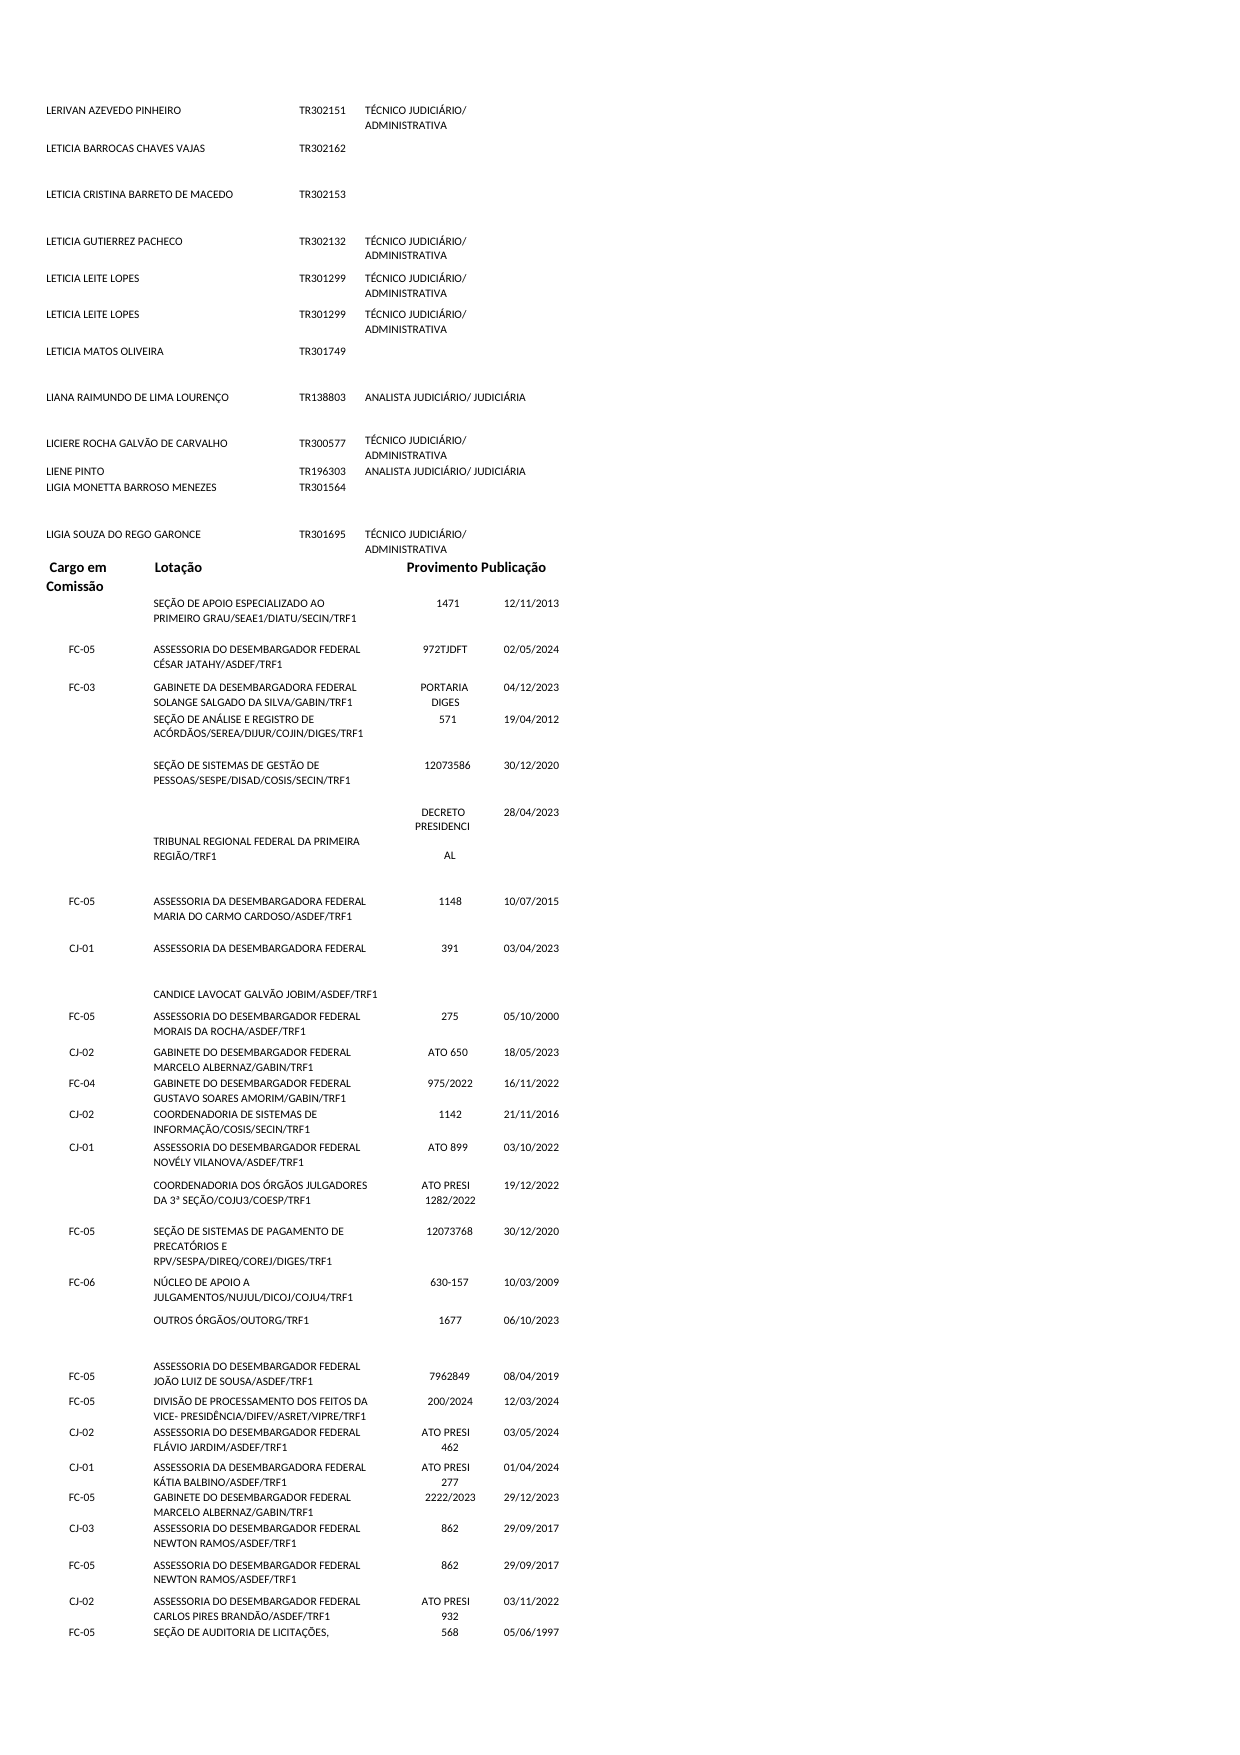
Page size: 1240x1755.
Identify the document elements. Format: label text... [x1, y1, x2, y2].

table_cell TR302153 [291, 187, 365, 234]
table_cell ASSESSORIA DO DESEMBARGADOR FEDERAL JOÃO LUIZ DE SOUSA/ASDEF/TRF1 [153, 1360, 421, 1394]
table_cell ASSESSORIA DO DESEMBARGADOR FEDERAL CARLOS PIRES BRANDÃO/ASDEF/TRF1 [153, 1594, 421, 1625]
table_cell 10/03/2009 [504, 1275, 569, 1313]
table_cell 2222/2023 [421, 1491, 503, 1522]
table_cell 29/09/2017 [504, 1558, 569, 1594]
table_cell CANDICE LAVOCAT GALVÃO JOBIM/ASDEF/TRF1 [153, 988, 421, 1009]
table_cell CJ-01 [46, 1140, 153, 1178]
table_cell ASSESSORIA DO DESEMBARGADOR FEDERAL MORAIS DA ROCHA/ASDEF/TRF1 [153, 1009, 421, 1045]
table_cell LETICIA MATOS OLIVEIRA [46, 344, 291, 390]
table_cell LICIERE ROCHA GALVÃO DE CARVALHO [46, 423, 291, 464]
table_header Cargo em Comissão [46, 558, 153, 596]
table_cell 975/2022 [421, 1077, 503, 1107]
table_cell TR138803 [291, 390, 365, 423]
table_cell 16/11/2022 [504, 1077, 569, 1107]
table_cell ANALISTA JUDICIÁRIO/ JUDICIÁRIA [365, 390, 554, 423]
table_cell TR300577 [291, 423, 365, 464]
table_cell DECRETO PRESIDENCI [407, 805, 503, 848]
table_cell 12/03/2024 [504, 1394, 569, 1425]
table_cell ASSESSORIA DO DESEMBARGADOR FEDERAL NOVÉLY VILANOVA/ASDEF/TRF1 [153, 1140, 421, 1178]
table_cell ASSESSORIA DA DESEMBARGADORA FEDERAL KÁTIA BALBINO/ASDEF/TRF1 [153, 1460, 421, 1491]
table_cell FC-05 [46, 895, 153, 941]
table_cell ATO 650 [421, 1045, 503, 1077]
table_header Provimento Publicação [407, 558, 569, 596]
table_cell TR301299 [291, 272, 365, 308]
table_cell [46, 712, 153, 758]
table_cell COORDENADORIA DOS ÓRGÃOS JULGADORES DA 3ª SEÇÃO/COJU3/COESP/TRF1 [153, 1178, 421, 1224]
table_cell CJ-01 [46, 1460, 153, 1491]
table_cell 1677 [421, 1313, 503, 1360]
table_cell 03/10/2022 [504, 1140, 569, 1178]
table_cell TR301695 [291, 527, 365, 558]
table_cell 12073586 [407, 758, 503, 805]
table_cell ASSESSORIA DO DESEMBARGADOR FEDERAL CÉSAR JATAHY/ASDEF/TRF1 [153, 643, 407, 681]
table_cell TÉCNICO JUDICIÁRIO/ ADMINISTRATIVA [365, 308, 554, 344]
table_cell 18/05/2023 [504, 1045, 569, 1077]
table_cell 03/05/2024 [504, 1425, 569, 1460]
table_cell 200/2024 [421, 1394, 503, 1425]
table_cell 19/04/2012 [504, 712, 569, 758]
table_cell 1148 [421, 895, 503, 941]
table_cell [46, 1178, 153, 1224]
table_cell FC-05 [46, 643, 153, 681]
table_cell 05/06/1997 [504, 1625, 569, 1651]
table_cell FC-05 [46, 1558, 153, 1594]
table_cell 30/12/2020 [504, 1225, 569, 1275]
table_cell TÉCNICO JUDICIÁRIO/ ADMINISTRATIVA [365, 527, 554, 558]
table_cell PORTARIA DIGES [407, 681, 503, 712]
table_cell CJ-02 [46, 1594, 153, 1625]
table_cell SEÇÃO DE ANÁLISE E REGISTRO DE ACÓRDÃOS/SEREA/DIJUR/COJIN/DIGES/TRF1 [153, 712, 407, 758]
table_cell LIENE PINTO [46, 464, 291, 481]
table_cell SEÇÃO DE AUDITORIA DE LICITAÇÕES, [153, 1625, 421, 1651]
table_cell TÉCNICO JUDICIÁRIO/ ADMINISTRATIVA [365, 234, 554, 272]
table_cell TR301749 [291, 344, 365, 390]
table_cell [365, 187, 554, 234]
table_cell CJ-02 [46, 1107, 153, 1140]
table_cell TR301299 [291, 308, 365, 344]
table_cell ASSESSORIA DO DESEMBARGADOR FEDERAL NEWTON RAMOS/ASDEF/TRF1 [153, 1522, 421, 1558]
table_cell FC-05 [46, 1491, 153, 1522]
table_cell TR302151 [291, 103, 365, 141]
table_cell [365, 344, 554, 390]
table_cell 19/12/2022 [504, 1178, 569, 1224]
table_cell 03/11/2022 [504, 1594, 569, 1625]
table_cell 06/10/2023 [504, 1313, 569, 1360]
table_cell [365, 481, 554, 527]
table_cell LETICIA GUTIERREZ PACHECO [46, 234, 291, 272]
table_cell FC-06 [46, 1275, 153, 1313]
table_cell 862 [421, 1522, 503, 1558]
table_cell LIANA RAIMUNDO DE LIMA LOURENÇO [46, 390, 291, 423]
table_cell 862 [421, 1558, 503, 1594]
table_cell ATO PRESI 932 [421, 1594, 503, 1625]
table_cell TÉCNICO JUDICIÁRIO/ ADMINISTRATIVA [365, 272, 554, 308]
table_cell LETICIA CRISTINA BARRETO DE MACEDO [46, 187, 291, 234]
table_cell 568 [421, 1625, 503, 1651]
table_cell CJ-01 [46, 941, 153, 1009]
table_cell 03/04/2023 [504, 941, 569, 1009]
table_cell 28/04/2023 [504, 805, 569, 894]
table_cell ASSESSORIA DO DESEMBARGADOR FEDERAL NEWTON RAMOS/ASDEF/TRF1 [153, 1558, 421, 1594]
table_cell ATO PRESI 277 [421, 1460, 503, 1491]
table_cell 12/11/2013 [504, 596, 569, 643]
table_cell TÉCNICO JUDICIÁRIO/ ADMINISTRATIVA [365, 103, 554, 141]
table_cell OUTROS ÓRGÃOS/OUTORG/TRF1 [153, 1313, 421, 1360]
table_cell FC-05 [46, 1394, 153, 1425]
table_cell LIGIA SOUZA DO REGO GARONCE [46, 527, 291, 558]
table_cell GABINETE DO DESEMBARGADOR FEDERAL MARCELO ALBERNAZ/GABIN/TRF1 [153, 1045, 421, 1077]
table_cell LETICIA LEITE LOPES [46, 308, 291, 344]
table_cell 1471 [407, 596, 503, 643]
table_cell [46, 758, 153, 805]
table_cell 30/12/2020 [504, 758, 569, 805]
table_cell ASSESSORIA DA DESEMBARGADORA FEDERAL [153, 941, 407, 987]
table_cell FC-05 [46, 1009, 153, 1045]
table_cell FC-05 [46, 1360, 153, 1394]
table_cell 571 [407, 712, 503, 758]
table_cell ASSESSORIA DA DESEMBARGADORA FEDERAL MARIA DO CARMO CARDOSO/ASDEF/TRF1 [153, 895, 407, 941]
table_cell 275 [421, 1009, 503, 1045]
table_cell [46, 596, 153, 643]
table_cell LETICIA BARROCAS CHAVES VAJAS [46, 141, 291, 187]
table_cell [46, 805, 153, 894]
table_cell NÚCLEO DE APOIO A JULGAMENTOS/NUJUL/DICOJ/COJU4/TRF1 [153, 1275, 421, 1313]
table_cell DIVISÃO DE PROCESSAMENTO DOS FEITOS DA VICE- PRESIDÊNCIA/DIFEV/ASRET/VIPRE/TRF1 [153, 1394, 421, 1425]
table_cell GABINETE DA DESEMBARGADORA FEDERAL SOLANGE SALGADO DA SILVA/GABIN/TRF1 [153, 681, 407, 712]
table_cell [365, 141, 554, 187]
table_cell 02/05/2024 [504, 643, 569, 681]
table_cell 391 [421, 941, 503, 1009]
table_cell 630-157 [421, 1275, 503, 1313]
table_cell AL [421, 848, 503, 894]
table_cell 1142 [421, 1107, 503, 1140]
table_cell CJ-03 [46, 1522, 153, 1558]
table_cell TR302162 [291, 141, 365, 187]
table_cell LIGIA MONETTA BARROSO MENEZES [46, 481, 291, 527]
table_cell ATO 899 [421, 1140, 503, 1178]
table_cell LERIVAN AZEVEDO PINHEIRO [46, 103, 291, 141]
table_cell GABINETE DO DESEMBARGADOR FEDERAL MARCELO ALBERNAZ/GABIN/TRF1 [153, 1491, 421, 1522]
table_cell FC-05 [46, 1625, 153, 1651]
table_cell ATO PRESI 462 [421, 1425, 503, 1460]
table_cell ATO PRESI 1282/2022 [421, 1178, 503, 1224]
table_cell 05/10/2000 [504, 1009, 569, 1045]
table_cell CJ-02 [46, 1425, 153, 1460]
table_cell TRIBUNAL REGIONAL FEDERAL DA PRIMEIRA REGIÃO/TRF1 [153, 805, 407, 894]
table_header Lotação [153, 558, 407, 596]
table_cell [407, 848, 421, 894]
table_cell FC-03 [46, 681, 153, 712]
table_cell SEÇÃO DE APOIO ESPECIALIZADO AO PRIMEIRO GRAU/SEAE1/DIATU/SECIN/TRF1 [153, 596, 407, 643]
table_cell TR196303 [291, 464, 365, 481]
table_cell FC-05 [46, 1225, 153, 1275]
table_cell CJ-02 [46, 1045, 153, 1077]
table_cell ANALISTA JUDICIÁRIO/ JUDICIÁRIA [365, 464, 554, 481]
table_cell SEÇÃO DE SISTEMAS DE PAGAMENTO DE PRECATÓRIOS E RPV/SESPA/DIREQ/COREJ/DIGES/TRF1 [153, 1225, 421, 1275]
table_cell 972TJDFT [407, 643, 503, 681]
table_cell [407, 895, 421, 941]
table_cell TR301564 [291, 481, 365, 527]
table_cell 7962849 [421, 1360, 503, 1394]
table_cell GABINETE DO DESEMBARGADOR FEDERAL GUSTAVO SOARES AMORIM/GABIN/TRF1 [153, 1077, 421, 1107]
table_cell TR302132 [291, 234, 365, 272]
table_cell 04/12/2023 [504, 681, 569, 712]
table_cell [46, 1313, 153, 1360]
table_cell FC-04 [46, 1077, 153, 1107]
table_cell 10/07/2015 [504, 895, 569, 941]
table_cell 21/11/2016 [504, 1107, 569, 1140]
table_cell ASSESSORIA DO DESEMBARGADOR FEDERAL FLÁVIO JARDIM/ASDEF/TRF1 [153, 1425, 421, 1460]
table_cell 01/04/2024 [504, 1460, 569, 1491]
table_cell COORDENADORIA DE SISTEMAS DE INFORMAÇÃO/COSIS/SECIN/TRF1 [153, 1107, 421, 1140]
table_cell 12073768 [421, 1225, 503, 1275]
table_cell 29/09/2017 [504, 1522, 569, 1558]
table_cell LETICIA LEITE LOPES [46, 272, 291, 308]
table_cell TÉCNICO JUDICIÁRIO/ ADMINISTRATIVA [365, 423, 554, 464]
table_cell 29/12/2023 [504, 1491, 569, 1522]
table_cell 08/04/2019 [504, 1360, 569, 1394]
table_cell SEÇÃO DE SISTEMAS DE GESTÃO DE PESSOAS/SESPE/DISAD/COSIS/SECIN/TRF1 [153, 758, 407, 805]
table_cell [407, 941, 421, 987]
